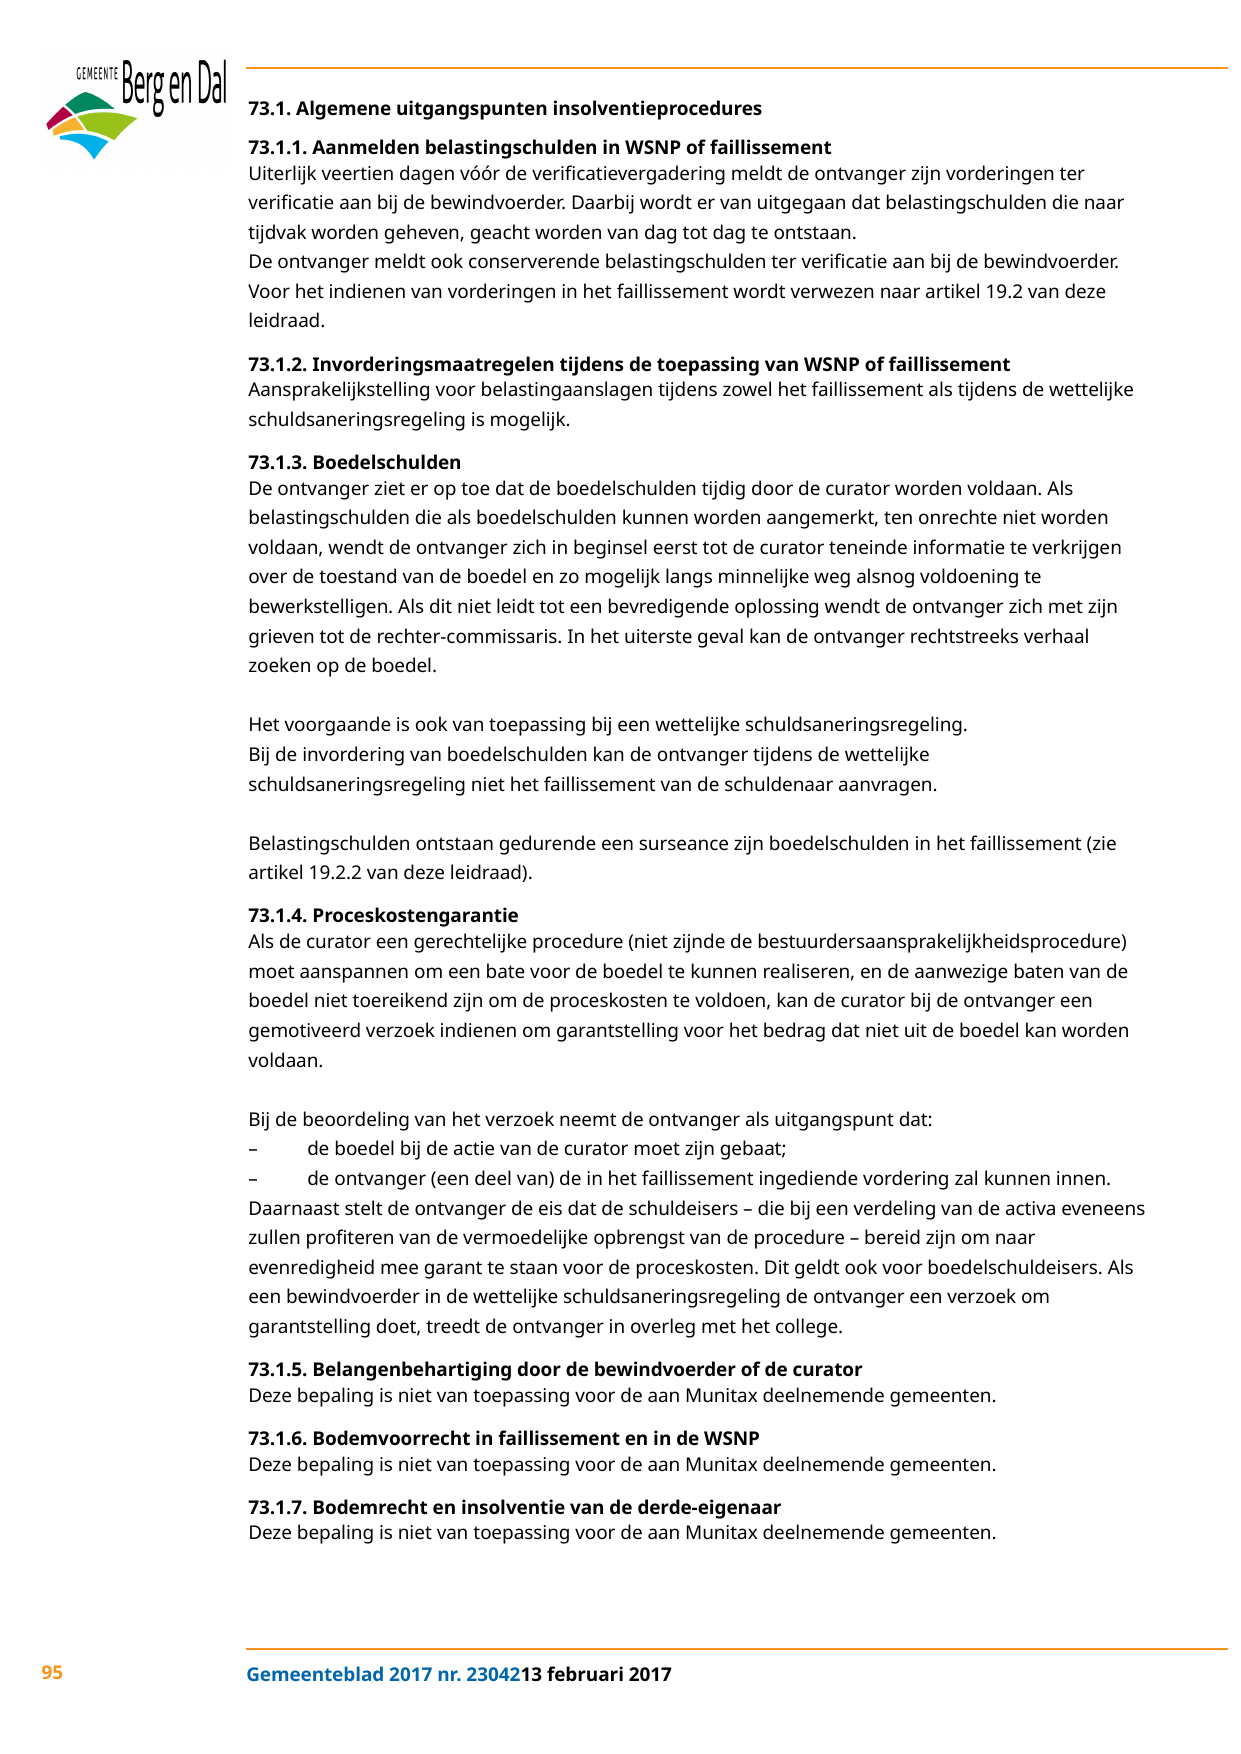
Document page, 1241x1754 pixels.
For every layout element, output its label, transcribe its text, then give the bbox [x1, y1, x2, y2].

text 73.1.3. Boedelschulden [248, 449, 1152, 475]
text 73.1.6. Bodemvoorrecht in faillissement en in de WSNP [248, 1425, 1152, 1451]
text 73.1.1. Aanmelden belastingschulden in WSNP of faillissement [248, 134, 1152, 160]
text Uiterlijk veertien dagen vóór de verificatievergadering meldt de ontvanger zijn vorderingen ter verificatie aan bij de bewindvoerder. Daarbij wordt er van uitgegaan dat belastingschulden die naar tijdvak worden geheven, geacht worden van dag tot dag te ontstaan. [248, 160, 1152, 245]
text 73.1. Algemene uitgangspunten insolventieprocedures [248, 95, 1152, 121]
text Belastingschulden ontstaan gedurende een surseance zijn boedelschulden in het faillissement (zie artikel 19.2.2 van deze leidraad). [248, 830, 1152, 885]
text 73.1.5. Belangenbehartiging door de bewindvoerder of de curator [248, 1356, 1152, 1382]
text Daarnaast stelt de ontvanger de eis dat de schuldeisers – die bij een verdeling van de activa eveneens zullen profiteren van de vermoedelijke opbrengst van de procedure – bereid zijn om naar evenredigheid mee garant te staan voor de proceskosten. Dit geldt ook voor boedelschuldeisers. Als een bewindvoerder in de wettelijke schuldsaneringsregeling de ontvanger een verzoek om garantstelling doet, treedt de ontvanger in overleg met het college. [248, 1195, 1152, 1339]
text Deze bepaling is niet van toepassing voor de aan Munitax deelnemende gemeenten. [248, 1519, 1152, 1545]
text De ontvanger meldt ook conserverende belastingschulden ter verificatie aan bij de bewindvoerder. [248, 248, 1152, 274]
text Bij de invordering van boedelschulden kan de ontvanger tijdens de wettelijke schuldsaneringsregeling niet het faillissement van de schuldenaar aanvragen. [248, 741, 1152, 797]
list de ontvanger (een deel van) de in het faillissement ingediende vordering zal kunnen innen. [248, 1165, 1152, 1191]
text Deze bepaling is niet van toepassing voor de aan Munitax deelnemende gemeenten. [248, 1451, 1152, 1476]
list de boedel bij de actie van de curator moet zijn gebaat; [248, 1136, 1152, 1161]
text Als de curator een gerechtelijke procedure (niet zijnde de bestuurdersaansprakelijkheidsprocedure) moet aanspannen om een bate voor de boedel te kunnen realiseren, en de aanwezige baten van de boedel niet toereikend zijn om de proceskosten te voldoen, kan de curator bij de ontvanger een gemotiveerd verzoek indienen om garantstelling voor het bedrag dat niet uit de boedel kan worden voldaan. [248, 928, 1152, 1072]
text 73.1.4. Proceskostengarantie [248, 903, 1152, 928]
text Bij de beoordeling van het verzoek neemt de ontvanger als uitgangspunt dat: [248, 1106, 1152, 1132]
text Deze bepaling is niet van toepassing voor de aan Munitax deelnemende gemeenten. [248, 1382, 1152, 1408]
text 73.1.2. Invorderingsmaatregelen tijdens de toepassing van WSNP of faillissement [248, 351, 1152, 377]
text 73.1.7. Bodemrecht en insolventie van de derde-eigenaar [248, 1494, 1152, 1519]
picture [41, 47, 231, 172]
text De ontvanger ziet er op toe dat de boedelschulden tijdig door de curator worden voldaan. Als belastingschulden die als boedelschulden kunnen worden aangemerkt, ten onrechte niet worden voldaan, wendt de ontvanger zich in beginsel eerst tot de curator teneinde informatie te verkrijgen over de toestand van de boedel en zo mogelijk langs minnelijke weg alsnog voldoening te bewerkstelligen. Als dit niet leidt tot een bevredigende oplossing wendt de ontvanger zich met zijn grieven tot de rechter-commissaris. In het uiterste geval kan de ontvanger rechtstreeks verhaal zoeken op de boedel. [248, 475, 1152, 678]
text Aansprakelijkstelling voor belastingaanslagen tijdens zowel het faillissement als tijdens de wettelijke schuldsaneringsregeling is mogelijk. [248, 377, 1152, 432]
text Het voorgaande is ook van toepassing bij een wettelijke schuldsaneringsregeling. [248, 712, 1152, 737]
text Voor het indienen van vorderingen in het faillissement wordt verwezen naar artikel 19.2 van deze leidraad. [248, 278, 1152, 333]
